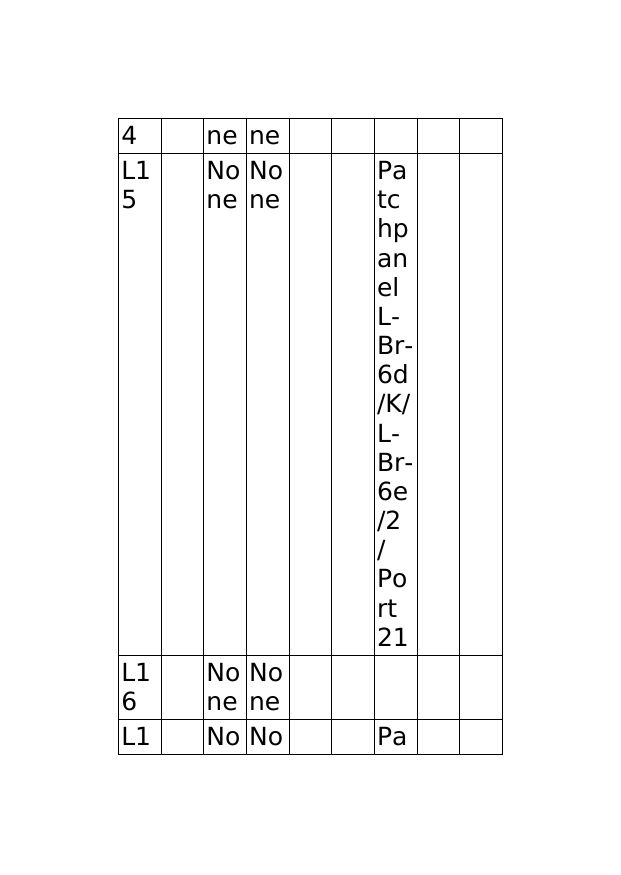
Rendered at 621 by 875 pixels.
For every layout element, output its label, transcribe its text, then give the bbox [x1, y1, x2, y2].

table_cell [290, 119, 331, 153]
table_cell L1 [119, 720, 161, 754]
table_cell [332, 119, 374, 153]
table_cell [460, 119, 502, 153]
table_cell None [247, 154, 289, 655]
table_cell 4 [119, 119, 161, 153]
table_cell [418, 720, 459, 754]
table_cell [290, 656, 331, 719]
table_cell [418, 656, 459, 719]
table_cell [162, 119, 203, 153]
table_cell L15 [119, 154, 161, 655]
table_cell [332, 656, 374, 719]
table_cell None [204, 656, 246, 719]
table_cell None [247, 656, 289, 719]
table_cell Patchpanel L-Br-6d/K/L-Br-6e/2 / Port 21 [375, 154, 417, 655]
table_cell [460, 720, 502, 754]
table_cell [332, 720, 374, 754]
table_cell No [204, 720, 246, 754]
table_cell [460, 656, 502, 719]
table_cell [418, 119, 459, 153]
table_cell [162, 720, 203, 754]
table_cell [290, 720, 331, 754]
table_cell None [204, 154, 246, 655]
table_cell [418, 154, 459, 655]
table_cell ne [247, 119, 289, 153]
table_cell L16 [119, 656, 161, 719]
table_cell [375, 119, 417, 153]
table_cell No [247, 720, 289, 754]
table_cell Pa [375, 720, 417, 754]
table_cell [162, 656, 203, 719]
table_cell ne [204, 119, 246, 153]
table_cell [332, 154, 374, 655]
table_cell [460, 154, 502, 655]
table_cell [290, 154, 331, 655]
table_cell [162, 154, 203, 655]
table_cell [375, 656, 417, 719]
